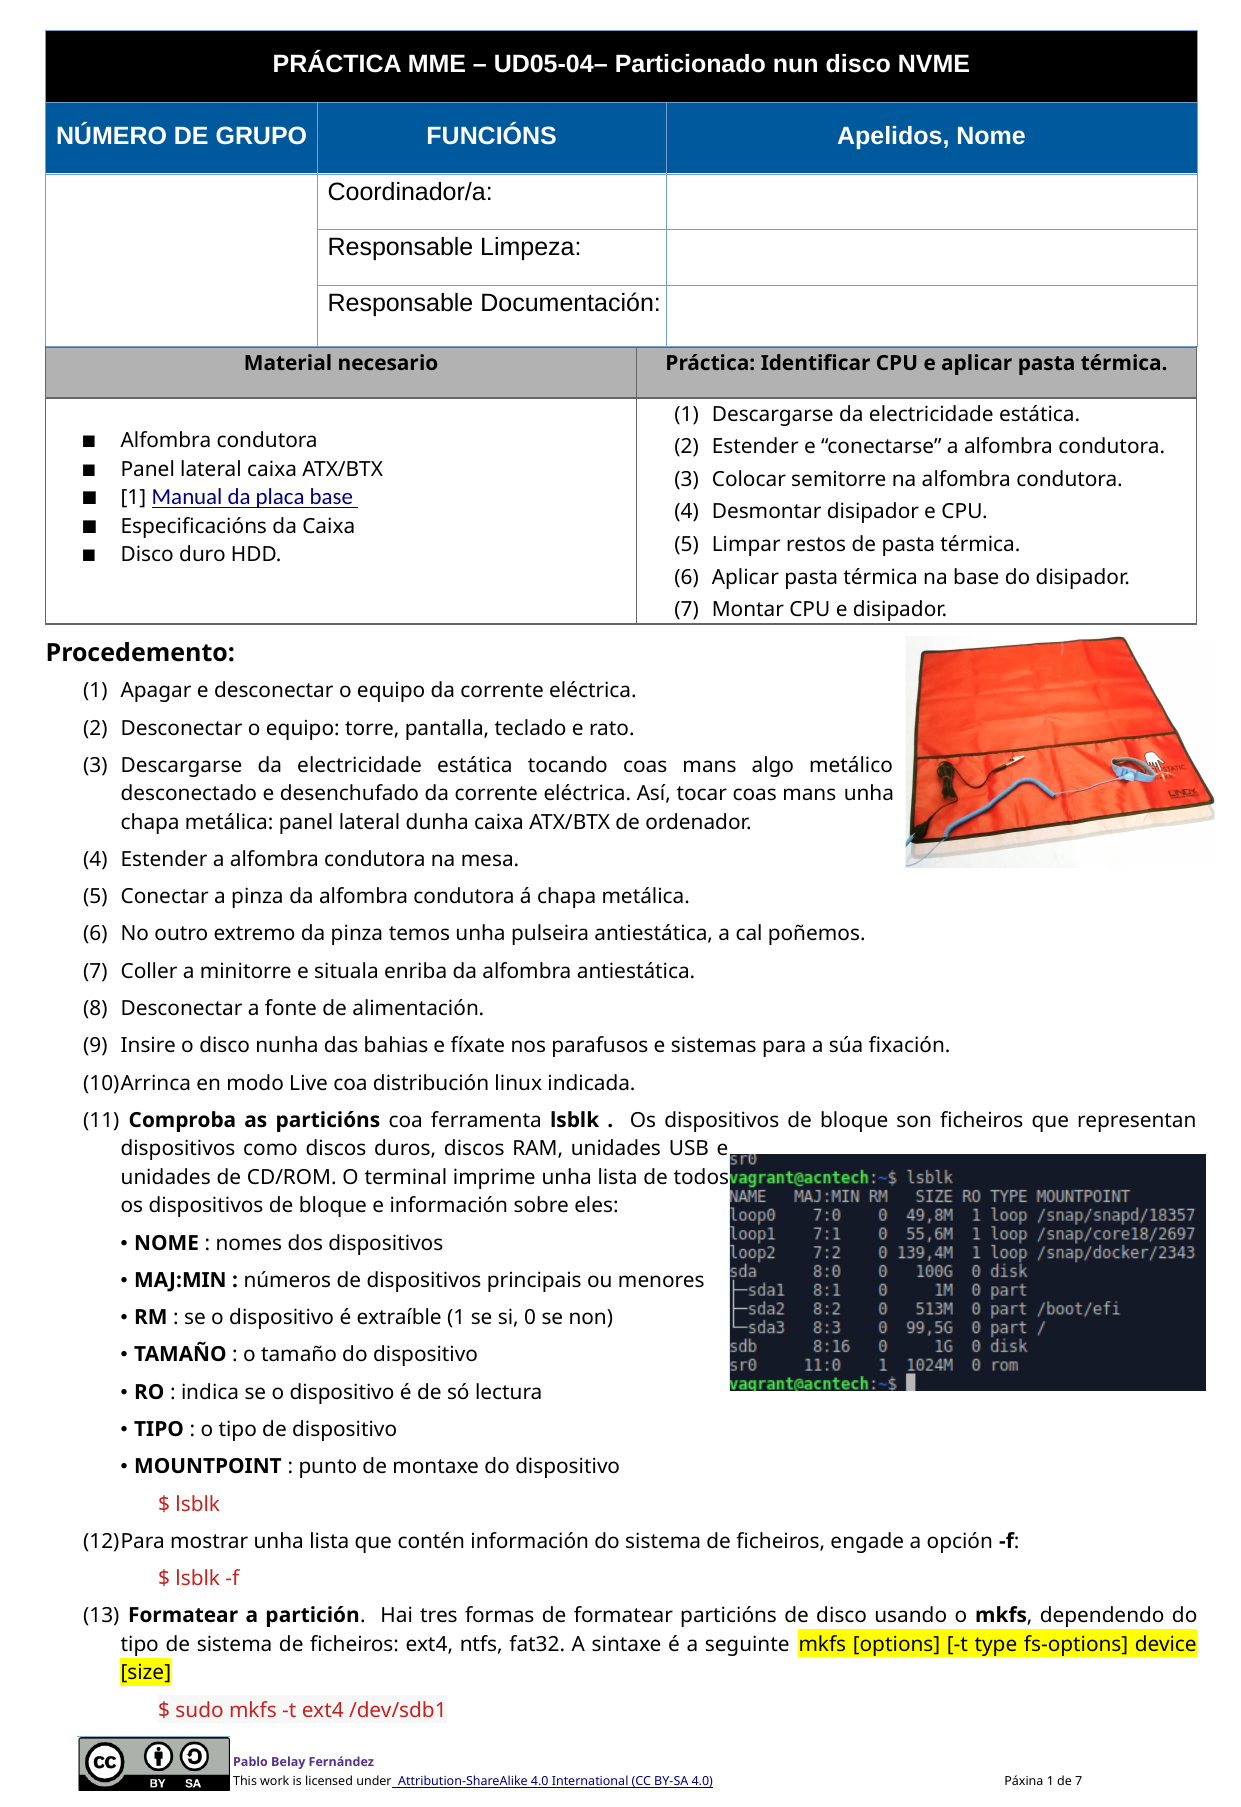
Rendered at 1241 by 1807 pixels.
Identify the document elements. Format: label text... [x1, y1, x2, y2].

list MOUNTPOINT : punto de montaxe do dispositivo [120, 1451, 1197, 1480]
list No outro extremo da pinza temos unha pulseira antiestática, a cal poñemos. [83, 918, 1197, 947]
table_cell Responsable Limpeza: [318, 230, 666, 284]
table_cell Descargarse da electricidade estática. Estender e “conectarse” a alfombra condutora. Colocar semitorre na alfombra condutora. Desmontar disipador e CPU. Limpar restos de pasta térmica. Aplicar pasta térmica na base do disipador. Montar CPU e disipador. [637, 399, 1196, 623]
list Conectar a pinza da alfombra condutora á chapa metálica. [83, 881, 1197, 910]
list Desconectar a fonte de alimentación. [83, 993, 1197, 1022]
table_cell FUNCIÓNS [318, 103, 666, 173]
list NOME : nomes dos dispositivos [120, 1228, 729, 1256]
picture [729, 1154, 1206, 1391]
list Formatear a partición. Hai tres formas de formatear particións de disco usando o mkfs, dependendo do tipo de sistema de ficheiros: ext4, ntfs, fat32. A sintaxe é a seguinte mkfs [options] [-t type fs-options] device [size] [83, 1601, 1197, 1686]
table_cell [46, 175, 317, 346]
picture [77, 1736, 231, 1793]
list RO : indica se o dispositivo é de só lectura [120, 1377, 1197, 1405]
table_header Material necesario [46, 348, 636, 397]
list MAJ:MIN : números de dispositivos principais ou menores [120, 1265, 729, 1293]
list TAMAÑO : o tamaño do dispositivo [120, 1339, 729, 1368]
list Apagar e desconectar o equipo da corrente eléctrica. [83, 676, 905, 704]
list Coller a minitorre e situala enriba da alfombra antiestática. [83, 956, 1197, 984]
table_cell Alfombra condutora Panel lateral caixa ATX/BTX [1] Manual da placa base Especificacións da Caixa Disco duro HDD. [46, 399, 636, 623]
table_cell NÚMERO DE GRUPO [46, 103, 317, 173]
list Estender a alfombra condutora na mesa. [83, 844, 1197, 872]
list $ sudo mkfs -t ext4 /dev/sdb1 [120, 1695, 1197, 1723]
table_cell Coordinador/a: [318, 175, 666, 229]
table_cell [667, 230, 1197, 284]
table_cell [667, 175, 1197, 229]
list Desconectar o equipo: torre, pantalla, teclado e rato. [83, 713, 905, 741]
text Procedemento: [45, 635, 1197, 669]
list Comproba as particións coa ferramenta lsblk . Os dispositivos de bloque son ficheiros que representan dispositivos como discos duros, discos RAM, unidades USB e unidades de CD/ROM. O terminal imprime unha lista de todos os dispositivos de bloque e información sobre eles: [83, 1105, 1197, 1219]
picture [905, 636, 1215, 868]
table_cell [667, 286, 1197, 346]
list RM : se o dispositivo é extraíble (1 se si, 0 se non) [120, 1302, 729, 1331]
table_header Práctica: Identificar CPU e aplicar pasta térmica. [637, 348, 1196, 397]
table_cell Apelidos, Nome [667, 103, 1197, 173]
table_cell Responsable Documentación: [318, 286, 666, 346]
list Arrinca en modo Live coa distribución linux indicada. [83, 1068, 1197, 1096]
list Insire o disco nunha das bahias e fíxate nos parafusos e sistemas para a súa fixación. [83, 1030, 1197, 1059]
list TIPO : o tipo de dispositivo [120, 1414, 1197, 1442]
list $ lsblk [120, 1489, 1197, 1517]
list Descargarse da electricidade estática tocando coas mans algo metálico desconectado e desenchufado da corrente eléctrica. Así, tocar coas mans unha chapa metálica: panel lateral dunha caixa ATX/BTX de ordenador. [83, 750, 905, 835]
table_header PRÁCTICA MME – UD05-04– Particionado nun disco NVME [46, 31, 1197, 102]
list $ lsblk -f [120, 1563, 1197, 1592]
list Para mostrar unha lista que contén información do sistema de ficheiros, engade a opción -f: [83, 1526, 1197, 1554]
